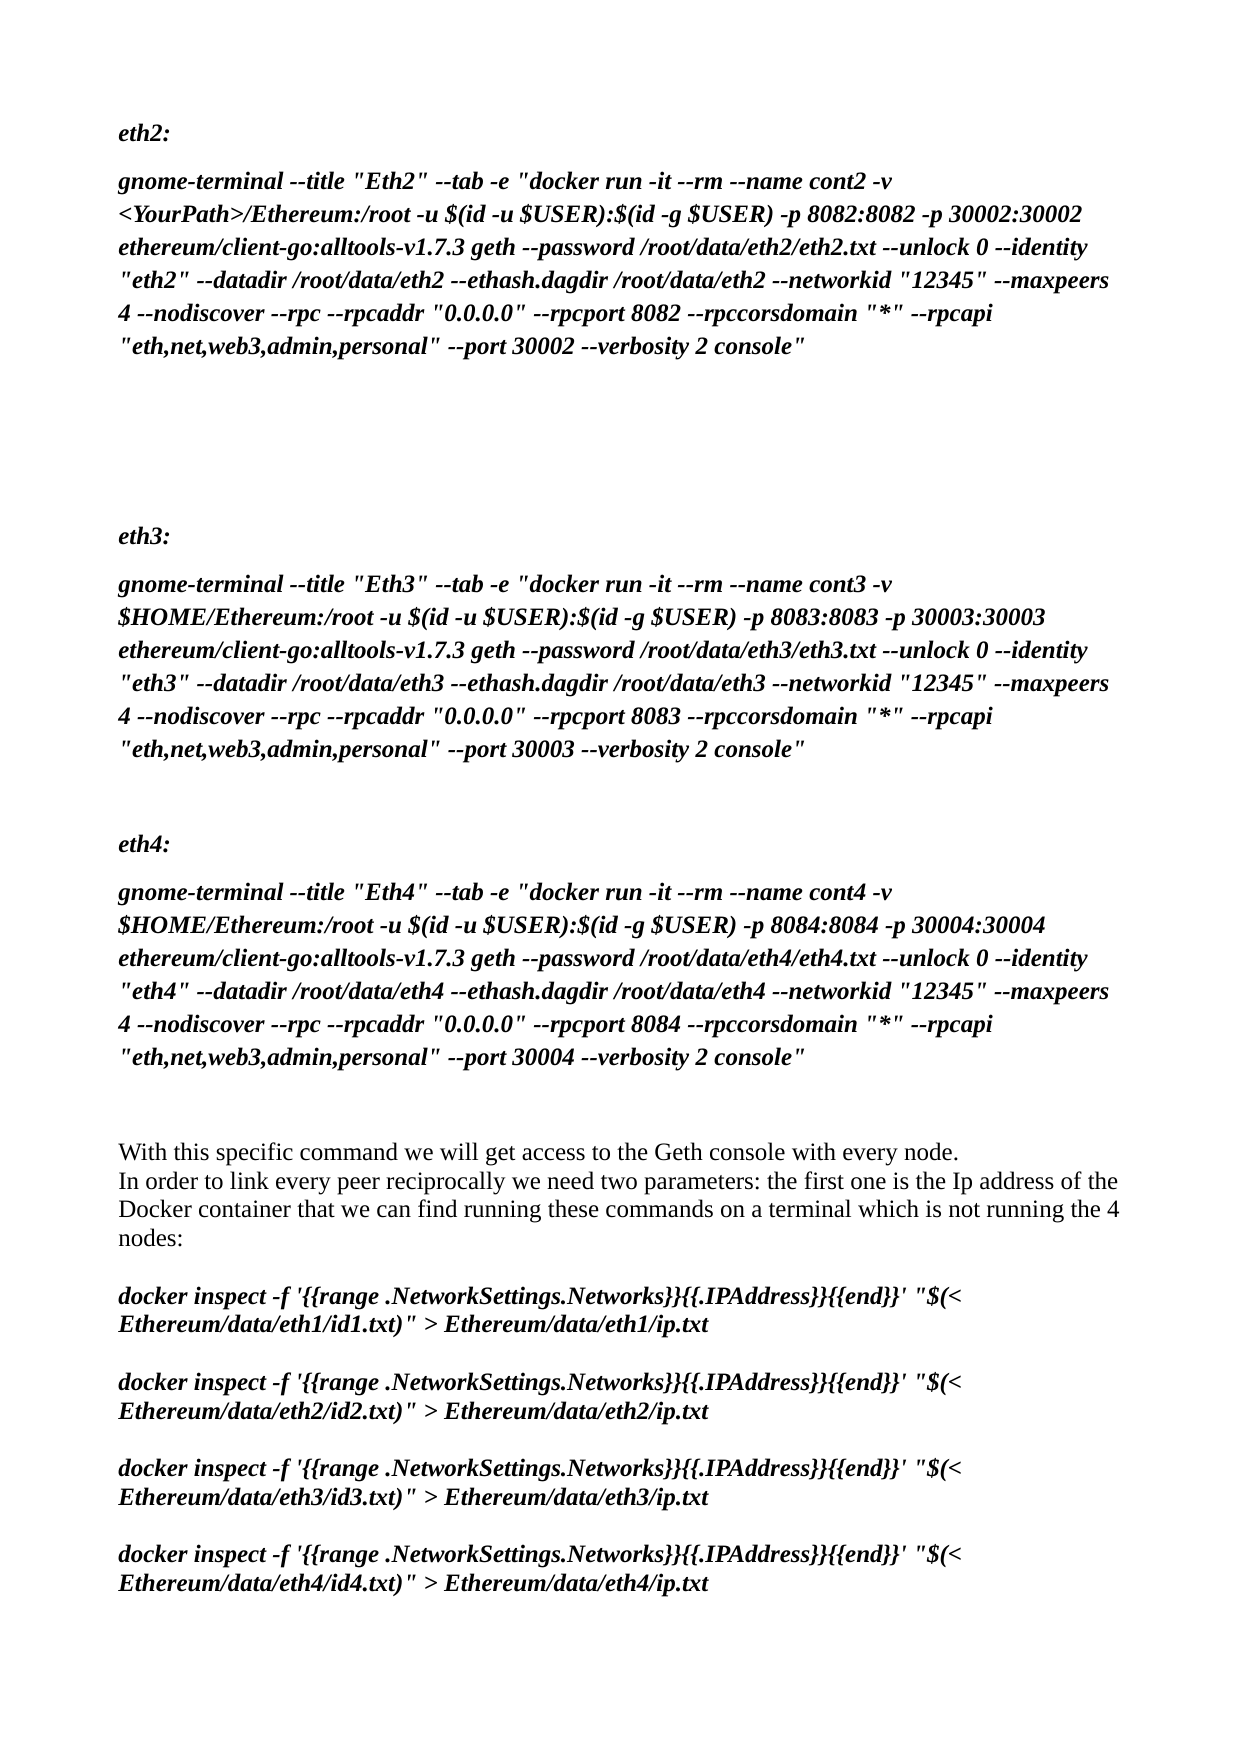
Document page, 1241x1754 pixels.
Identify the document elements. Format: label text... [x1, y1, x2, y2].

text docker inspect -f '{{range .NetworkSettings.Networks}}{{.IPAddress}}{{end}}' "$(< Ethereum/data/eth4/id4.txt)" > Ethereum/data/eth4/ip.txt [118, 1539, 1122, 1597]
text With this specific command we will get access to the Geth console with every node. [118, 1137, 1122, 1166]
text eth3: [118, 521, 1122, 550]
text gnome-terminal --title "Eth2" --tab -e "docker run -it --rm --name cont2 -v <YourPath>/Ethereum:/root -u $(id -u $USER):$(id -g $USER) -p 8082:8082 -p 30002:30002 ethereum/client-go:alltools-v1.7.3 geth --password /root/data/eth2/eth2.txt --unlock 0 --identity "eth2" --datadir /root/data/eth2 --ethash.dagdir /root/data/eth2 --networkid "12345" --maxpeers 4 --nodiscover --rpc --rpcaddr "0.0.0.0" --rpcport 8082 --rpccorsdomain "*" --rpcapi "eth,net,web3,admin,personal" --port 30002 --verbosity 2 console" [118, 166, 1122, 359]
text gnome-terminal --title "Eth3" --tab -e "docker run -it --rm --name cont3 -v $HOME/Ethereum:/root -u $(id -u $USER):$(id -g $USER) -p 8083:8083 -p 30003:30003 ethereum/client-go:alltools-v1.7.3 geth --password /root/data/eth3/eth3.txt --unlock 0 --identity "eth3" --datadir /root/data/eth3 --ethash.dagdir /root/data/eth3 --networkid "12345" --maxpeers 4 --nodiscover --rpc --rpcaddr "0.0.0.0" --rpcport 8083 --rpccorsdomain "*" --rpcapi "eth,net,web3,admin,personal" --port 30003 --verbosity 2 console" [118, 569, 1122, 763]
text docker inspect -f '{{range .NetworkSettings.Networks}}{{.IPAddress}}{{end}}' "$(< Ethereum/data/eth1/id1.txt)" > Ethereum/data/eth1/ip.txt [118, 1281, 1122, 1338]
text docker inspect -f '{{range .NetworkSettings.Networks}}{{.IPAddress}}{{end}}' "$(< Ethereum/data/eth2/id2.txt)" > Ethereum/data/eth2/ip.txt [118, 1367, 1122, 1424]
text In order to link every peer reciprocally we need two parameters: the first one is the Ip address of the Docker container that we can find running these commands on a terminal which is not running the 4 nodes: [118, 1166, 1122, 1252]
text docker inspect -f '{{range .NetworkSettings.Networks}}{{.IPAddress}}{{end}}' "$(< Ethereum/data/eth3/id3.txt)" > Ethereum/data/eth3/ip.txt [118, 1453, 1122, 1511]
text eth2: [118, 118, 1122, 147]
text eth4: [118, 829, 1122, 858]
text gnome-terminal --title "Eth4" --tab -e "docker run -it --rm --name cont4 -v $HOME/Ethereum:/root -u $(id -u $USER):$(id -g $USER) -p 8084:8084 -p 30004:30004 ethereum/client-go:alltools-v1.7.3 geth --password /root/data/eth4/eth4.txt --unlock 0 --identity "eth4" --datadir /root/data/eth4 --ethash.dagdir /root/data/eth4 --networkid "12345" --maxpeers 4 --nodiscover --rpc --rpcaddr "0.0.0.0" --rpcport 8084 --rpccorsdomain "*" --rpcapi "eth,net,web3,admin,personal" --port 30004 --verbosity 2 console" [118, 877, 1122, 1071]
